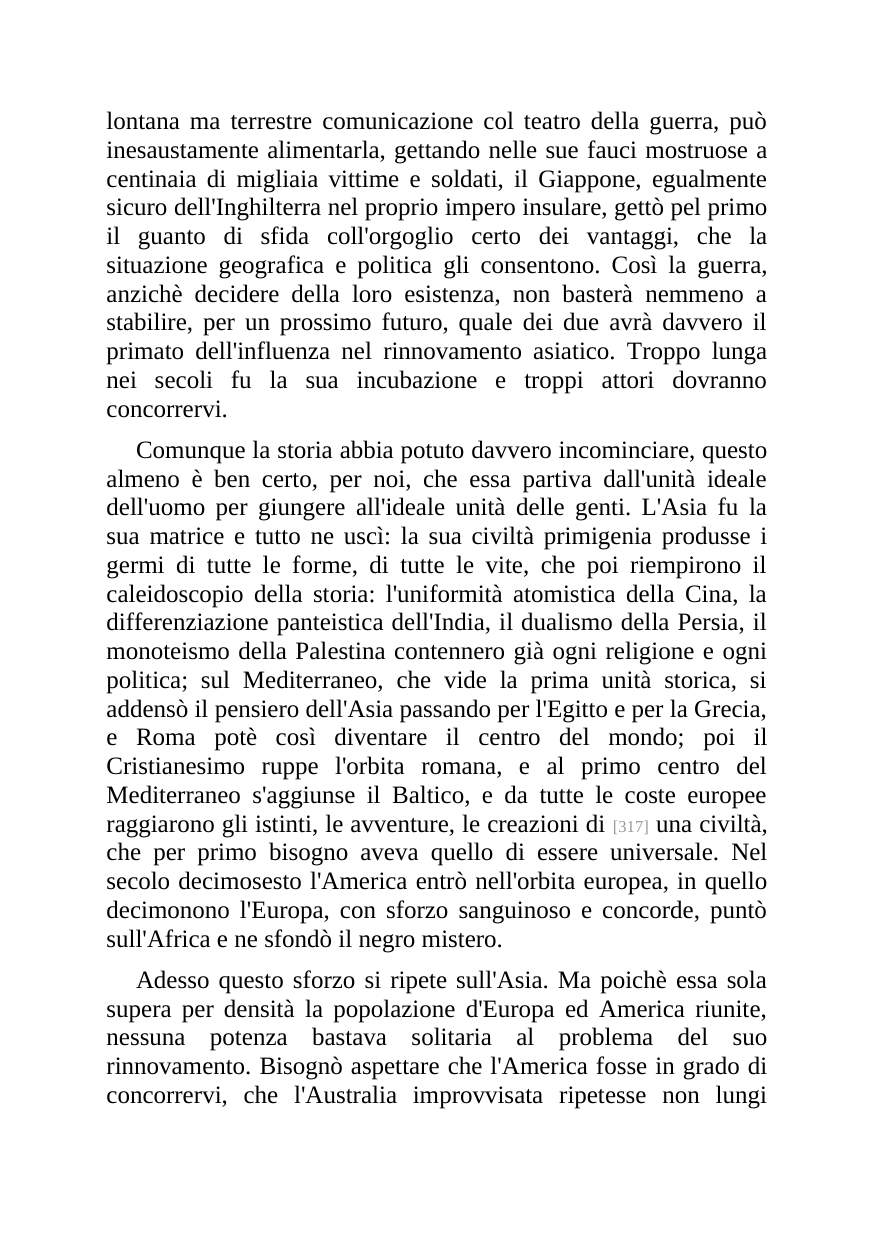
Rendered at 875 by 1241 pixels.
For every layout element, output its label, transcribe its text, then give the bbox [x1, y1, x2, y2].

text Adesso questo sforzo si ripete sull'Asia. Ma poichè essa sola supera per densità la popolazione d'Europa ed America riunite, nessuna potenza bastava solitaria al problema del suo rinnovamento. Bisognò aspettare che l'America fosse in grado di concorrervi, che l'Australia improvvisata ripetesse non lungi [106, 965, 768, 1109]
text lontana ma terrestre comunicazione col teatro della guerra, può inesaustamente alimentarla, gettando nelle sue fauci mostruose a centinaia di migliaia vittime e soldati, il Giappone, egualmente sicuro dell'Inghilterra nel proprio impero insulare, gettò pel primo il guanto di sfida coll'orgoglio certo dei vantaggi, che la situazione geografica e politica gli consentono. Così la guerra, anzichè decidere della loro esistenza, non basterà nemmeno a stabilire, per un prossimo futuro, quale dei due avrà davvero il primato dell'influenza nel rinnovamento asiatico. Troppo lunga nei secoli fu la sua incubazione e troppi attori dovranno concorrervi. [106, 106, 768, 422]
text Comunque la storia abbia potuto davvero incominciare, questo almeno è ben certo, per noi, che essa partiva dall'unità ideale dell'uomo per giungere all'ideale unità delle genti. L'Asia fu la sua matrice e tutto ne uscì: la sua civiltà primigenia produsse i germi di tutte le forme, di tutte le vite, che poi riempirono il caleidoscopio della storia: l'uniformità atomistica della Cina, la differenziazione panteistica dell'India, il dualismo della Persia, il monoteismo della Palestina contennero già ogni religione e ogni politica; sul Mediterraneo, che vide la prima unità storica, si addensò il pensiero dell'Asia passando per l'Egitto e per la Grecia, e Roma potè così diventare il centro del mondo; poi il Cristianesimo ruppe l'orbita romana, e al primo centro del Mediterraneo s'aggiunse il Baltico, e da tutte le coste europee raggiarono gli istinti, le avventure, le creazioni di [317] una civiltà, che per primo bisogno aveva quello di essere universale. Nel secolo decimosesto l'America entrò nell'orbita europea, in quello decimonono l'Europa, con sforzo sanguinoso e concorde, puntò sull'Africa e ne sfondò il negro mistero. [106, 435, 768, 952]
